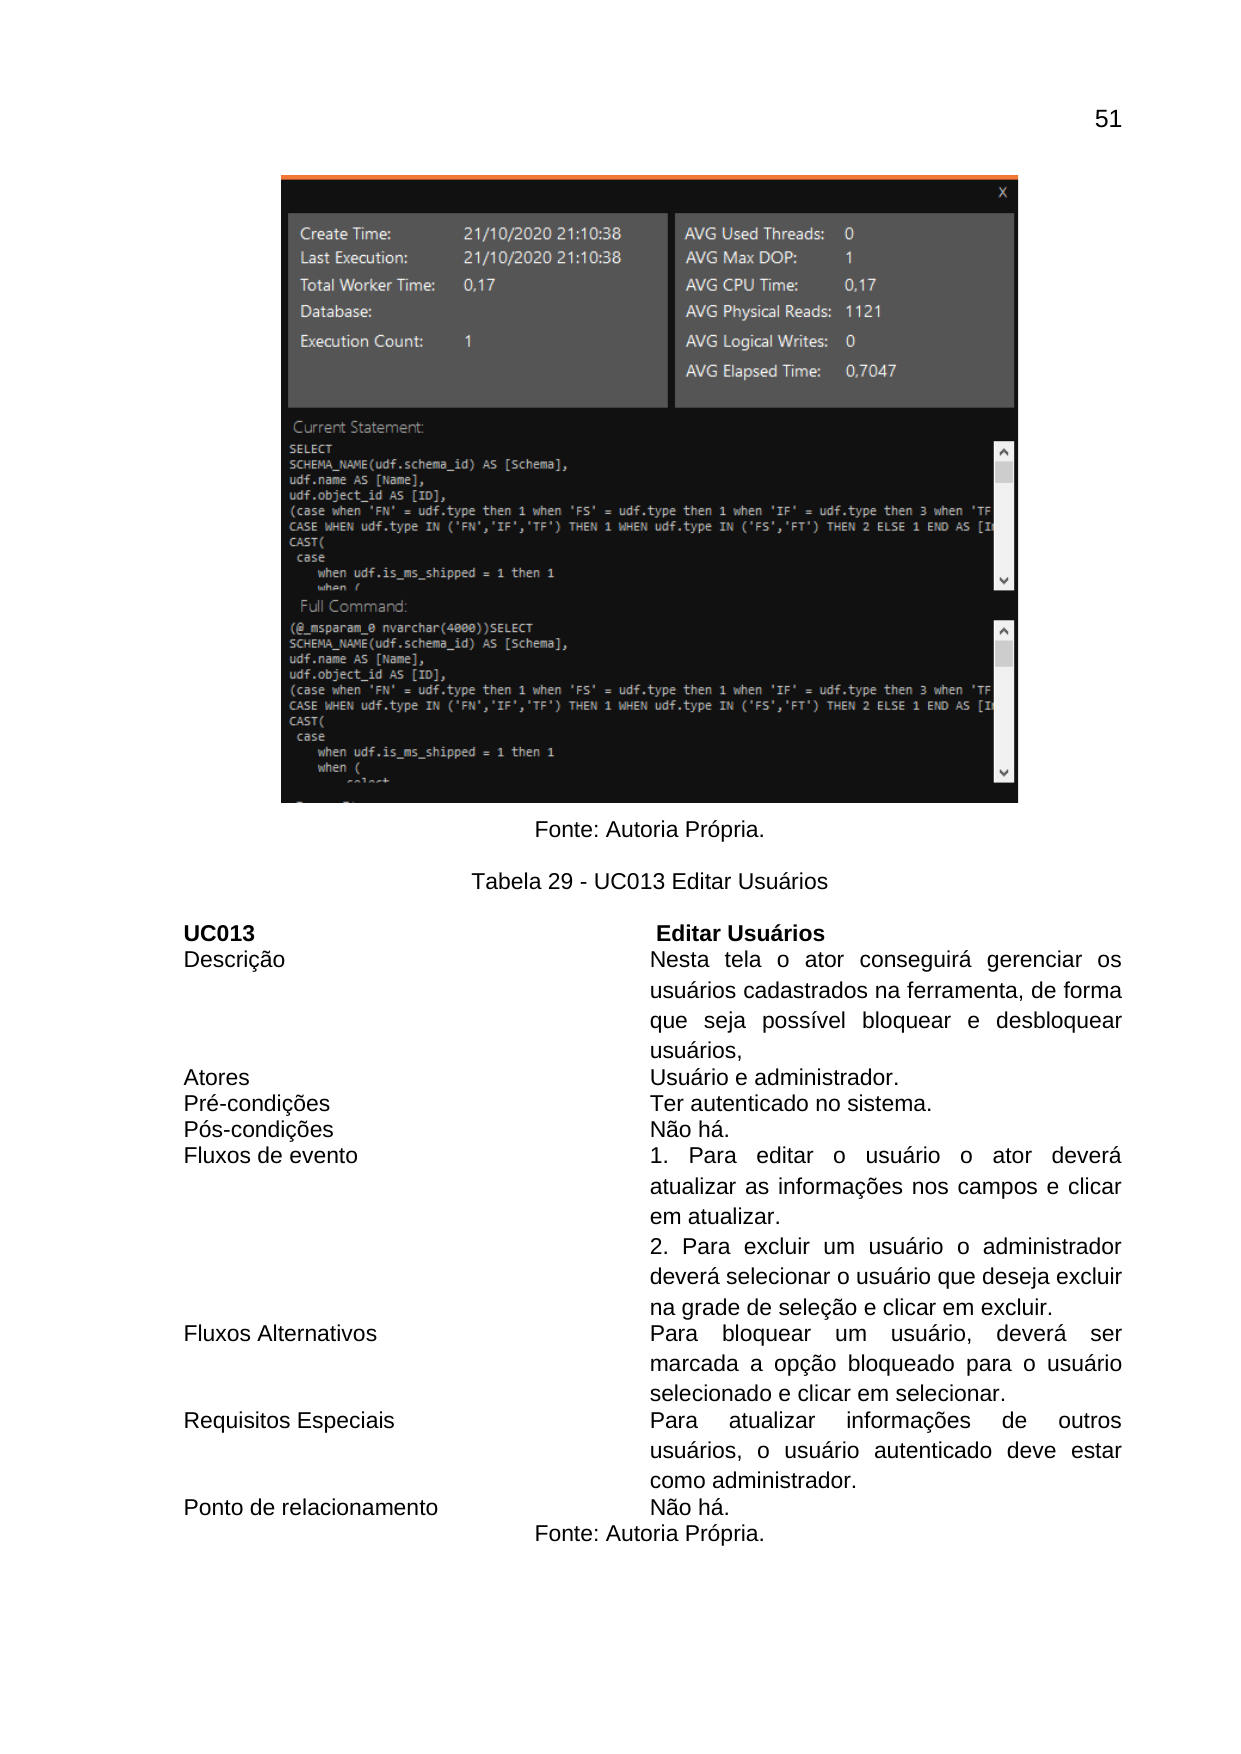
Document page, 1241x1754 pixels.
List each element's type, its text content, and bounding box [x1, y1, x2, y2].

table_cell Descrição [177, 946, 649, 1063]
table_cell Nesta tela o ator conseguirá gerenciar os usuários cadastrados na ferramenta, de forma que seja possível bloquear e desbloquear usuários, [650, 946, 1122, 1063]
table_cell Ter autenticado no sistema. [650, 1090, 1122, 1116]
picture [281, 175, 1019, 803]
table_cell 1. Para editar o usuário o ator deverá atualizar as informações nos campos e clicar em atualizar. 2. Para excluir um usuário o administrador deverá selecionar o usuário que deseja excluir na grade de seleção e clicar em excluir. [650, 1143, 1122, 1320]
table_cell Para bloquear um usuário, deverá ser marcada a opção bloqueado para o usuário selecionado e clicar em selecionar. [650, 1320, 1122, 1407]
table_cell Pré-condições [177, 1090, 649, 1116]
table_cell Fluxos Alternativos [177, 1320, 649, 1407]
text Fonte: Autoria Própria. [177, 803, 1122, 842]
text Tabela 29 - UC013 Editar Usuários [177, 868, 1122, 894]
table_cell Não há. [650, 1116, 1122, 1142]
table_cell Não há. [650, 1494, 1122, 1520]
table_cell Usuário e administrador. [650, 1064, 1122, 1090]
table_cell Pós-condições [177, 1116, 649, 1142]
table_header UC013 [177, 920, 649, 946]
table_cell Fluxos de evento [177, 1143, 649, 1320]
table_cell Ponto de relacionamento [177, 1494, 649, 1520]
table_cell Requisitos Especiais [177, 1407, 649, 1493]
text Fonte: Autoria Própria. [177, 1520, 1122, 1546]
table_cell Atores [177, 1064, 649, 1090]
table_cell Para atualizar informações de outros usuários, o usuário autenticado deve estar como administrador. [650, 1407, 1122, 1493]
table_header Editar Usuários [650, 920, 1122, 946]
